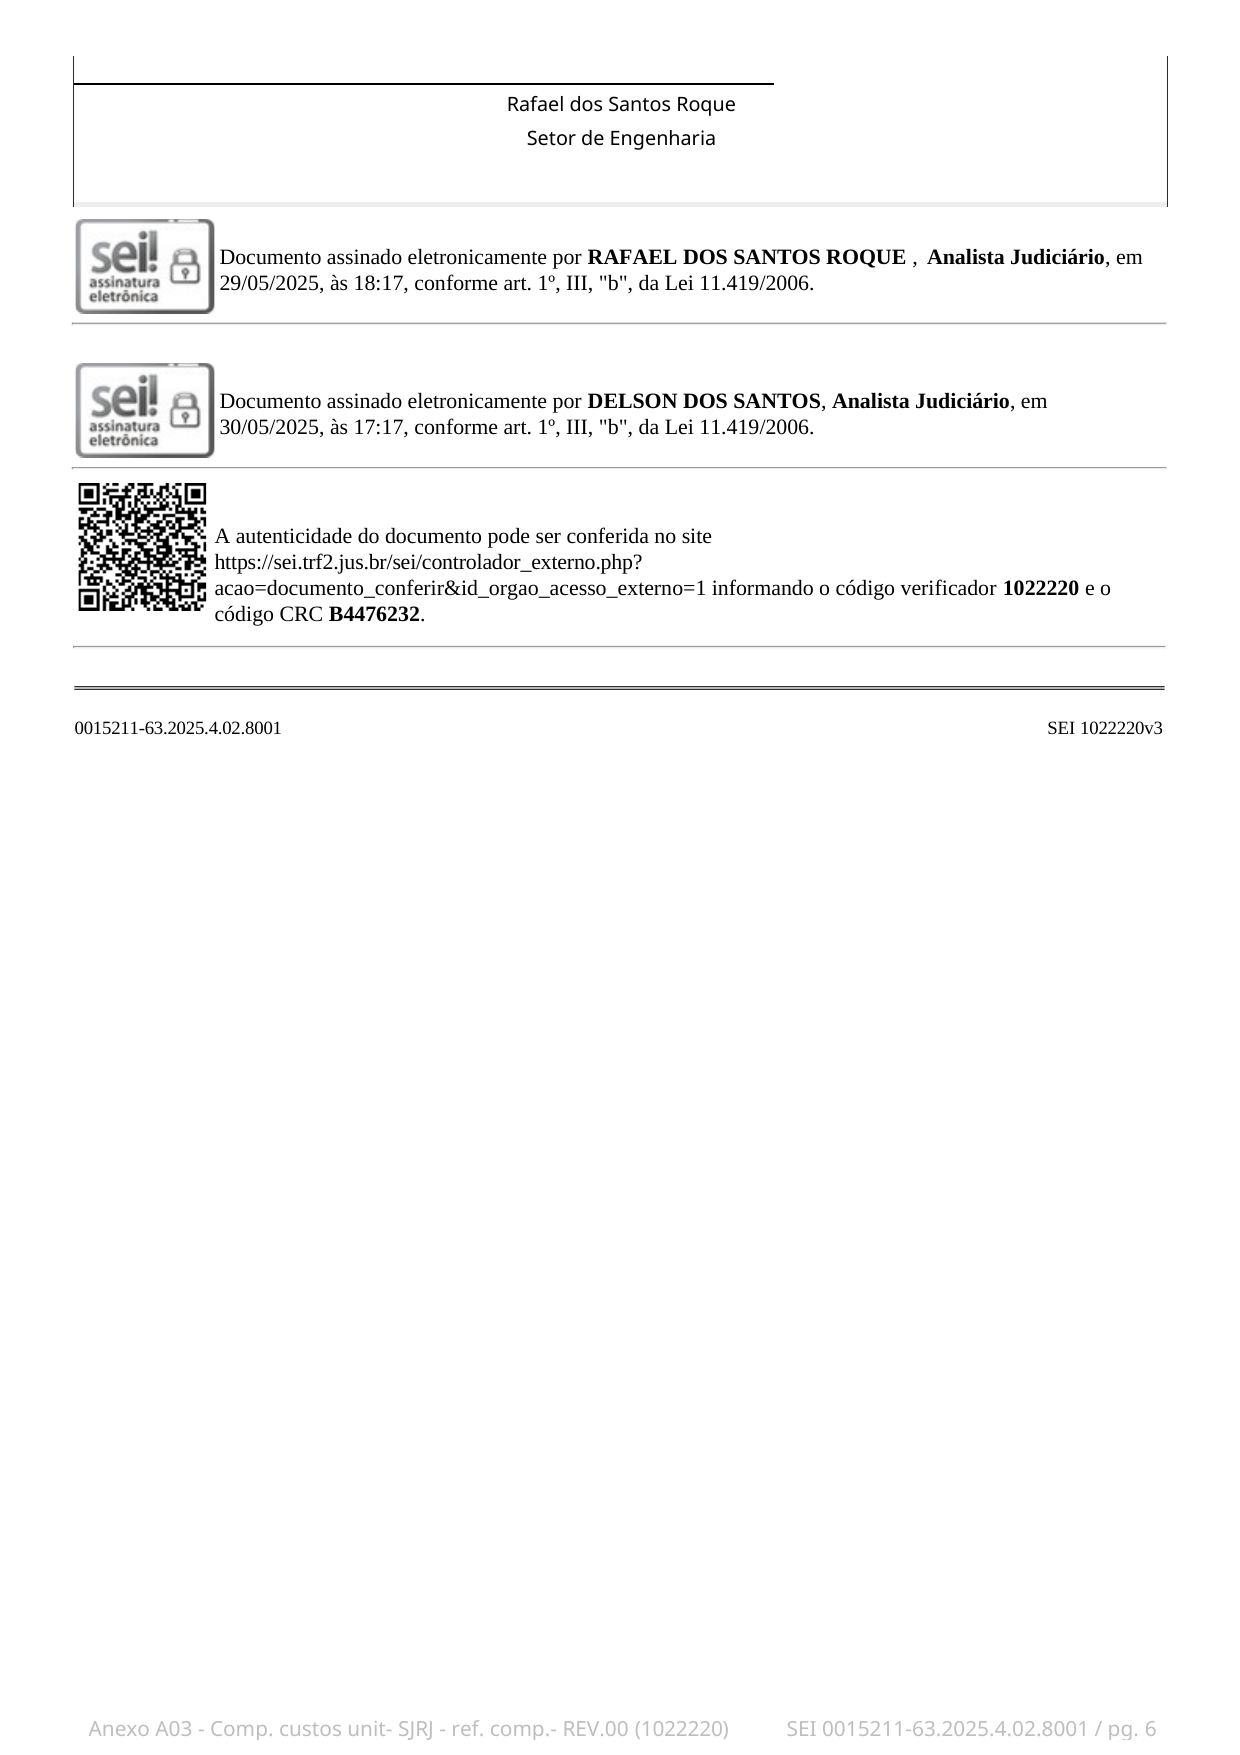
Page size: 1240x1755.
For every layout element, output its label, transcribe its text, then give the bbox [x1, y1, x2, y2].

text A autenticidade do documento pode ser conferida no site https://sei.trf2.jus.br/sei/controlador_externo.php? acao=documento_conferir&id_orgao_acesso_externo=1 informando o código verificador 1022220 e o código CRC B4476232. [214, 523, 1134, 626]
text Documento assinado eletronicamente por DELSON DOS SANTOS, Analista Judiciário, em 30/05/2025, às 17:17, conforme art. 1º, III, "b", da Lei 11.419/2006. [219, 388, 1134, 439]
text Documento assinado eletronicamente por RAFAEL DOS SANTOS ROQUE , Analista Judiciário, em 29/05/2025, às 18:17, conforme art. 1º, III, "b", da Lei 11.419/2006. [219, 244, 1181, 295]
text 0015211-63.2025.4.02.8001 SEI 1022220v3 [74, 717, 1181, 738]
table_header Rafael dos Santos Roque Setor de Engenharia [74, 56, 1167, 202]
